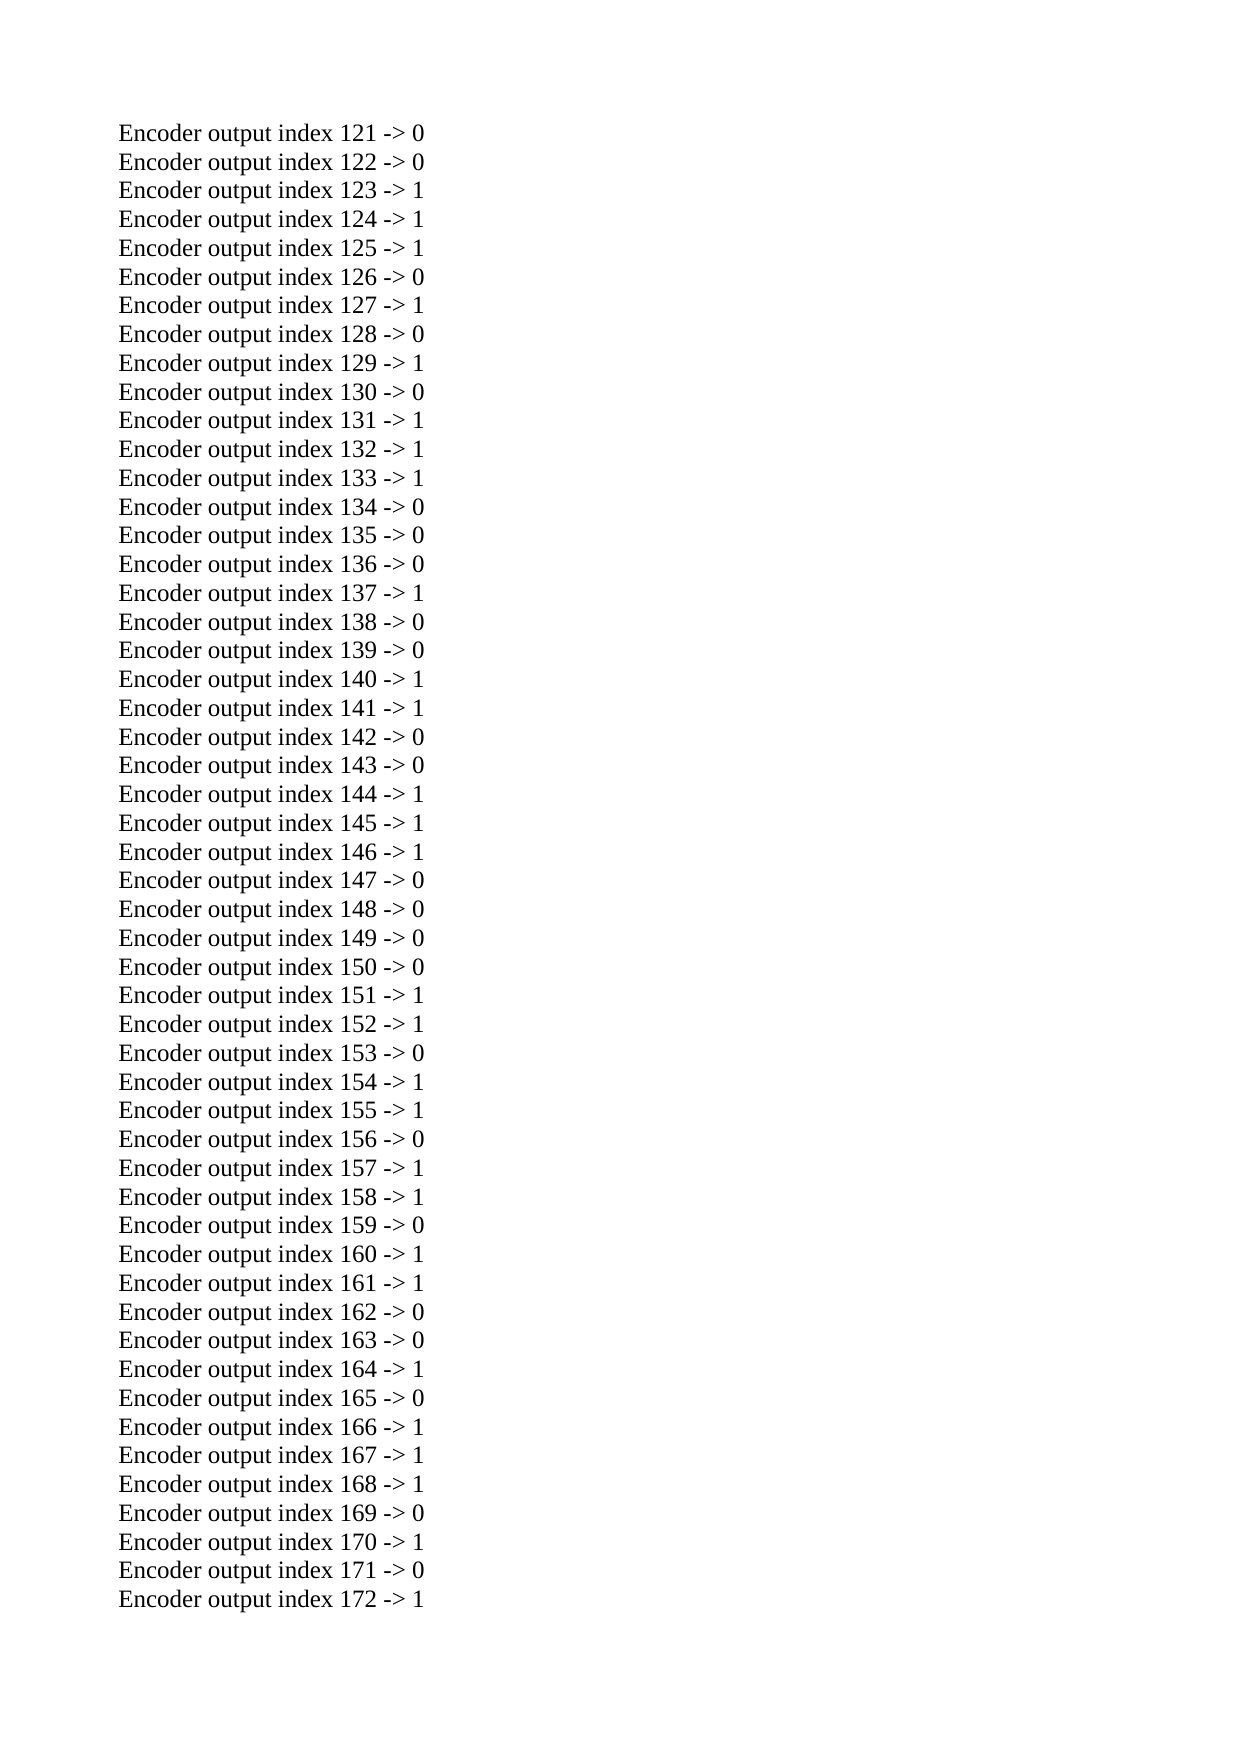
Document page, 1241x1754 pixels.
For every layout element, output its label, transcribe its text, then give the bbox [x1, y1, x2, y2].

text Encoder output index 151 -> 1 [118, 981, 1122, 1009]
text Encoder output index 169 -> 0 [118, 1498, 1122, 1527]
text Encoder output index 166 -> 1 [118, 1412, 1122, 1441]
text Encoder output index 136 -> 0 [118, 549, 1122, 578]
text Encoder output index 143 -> 0 [118, 751, 1122, 779]
text Encoder output index 140 -> 1 [118, 664, 1122, 693]
text Encoder output index 158 -> 1 [118, 1182, 1122, 1211]
text Encoder output index 131 -> 1 [118, 406, 1122, 434]
text Encoder output index 165 -> 0 [118, 1383, 1122, 1412]
text Encoder output index 172 -> 1 [118, 1584, 1122, 1613]
text Encoder output index 164 -> 1 [118, 1354, 1122, 1383]
text Encoder output index 148 -> 0 [118, 894, 1122, 923]
text Encoder output index 168 -> 1 [118, 1469, 1122, 1498]
text Encoder output index 150 -> 0 [118, 952, 1122, 981]
text Encoder output index 142 -> 0 [118, 722, 1122, 751]
text Encoder output index 139 -> 0 [118, 636, 1122, 664]
text Encoder output index 160 -> 1 [118, 1239, 1122, 1268]
text Encoder output index 126 -> 0 [118, 262, 1122, 291]
text Encoder output index 154 -> 1 [118, 1067, 1122, 1096]
text Encoder output index 132 -> 1 [118, 434, 1122, 463]
text Encoder output index 129 -> 1 [118, 348, 1122, 377]
text Encoder output index 138 -> 0 [118, 607, 1122, 636]
text Encoder output index 127 -> 1 [118, 291, 1122, 319]
text Encoder output index 171 -> 0 [118, 1556, 1122, 1584]
text Encoder output index 133 -> 1 [118, 463, 1122, 492]
text Encoder output index 135 -> 0 [118, 521, 1122, 549]
text Encoder output index 167 -> 1 [118, 1441, 1122, 1469]
text Encoder output index 152 -> 1 [118, 1009, 1122, 1038]
text Encoder output index 130 -> 0 [118, 377, 1122, 406]
text Encoder output index 147 -> 0 [118, 866, 1122, 894]
text Encoder output index 145 -> 1 [118, 808, 1122, 837]
text Encoder output index 161 -> 1 [118, 1268, 1122, 1297]
text Encoder output index 125 -> 1 [118, 233, 1122, 262]
text Encoder output index 121 -> 0 [118, 118, 1122, 147]
text Encoder output index 163 -> 0 [118, 1326, 1122, 1354]
text Encoder output index 146 -> 1 [118, 837, 1122, 866]
text Encoder output index 141 -> 1 [118, 693, 1122, 722]
text Encoder output index 137 -> 1 [118, 578, 1122, 607]
text Encoder output index 123 -> 1 [118, 176, 1122, 204]
text Encoder output index 134 -> 0 [118, 492, 1122, 521]
text Encoder output index 128 -> 0 [118, 319, 1122, 348]
text Encoder output index 124 -> 1 [118, 204, 1122, 233]
text Encoder output index 153 -> 0 [118, 1038, 1122, 1067]
text Encoder output index 157 -> 1 [118, 1153, 1122, 1182]
text Encoder output index 144 -> 1 [118, 779, 1122, 808]
text Encoder output index 122 -> 0 [118, 147, 1122, 176]
text Encoder output index 156 -> 0 [118, 1124, 1122, 1153]
text Encoder output index 155 -> 1 [118, 1096, 1122, 1124]
text Encoder output index 162 -> 0 [118, 1297, 1122, 1326]
text Encoder output index 159 -> 0 [118, 1211, 1122, 1239]
text Encoder output index 170 -> 1 [118, 1527, 1122, 1556]
text Encoder output index 149 -> 0 [118, 923, 1122, 952]
